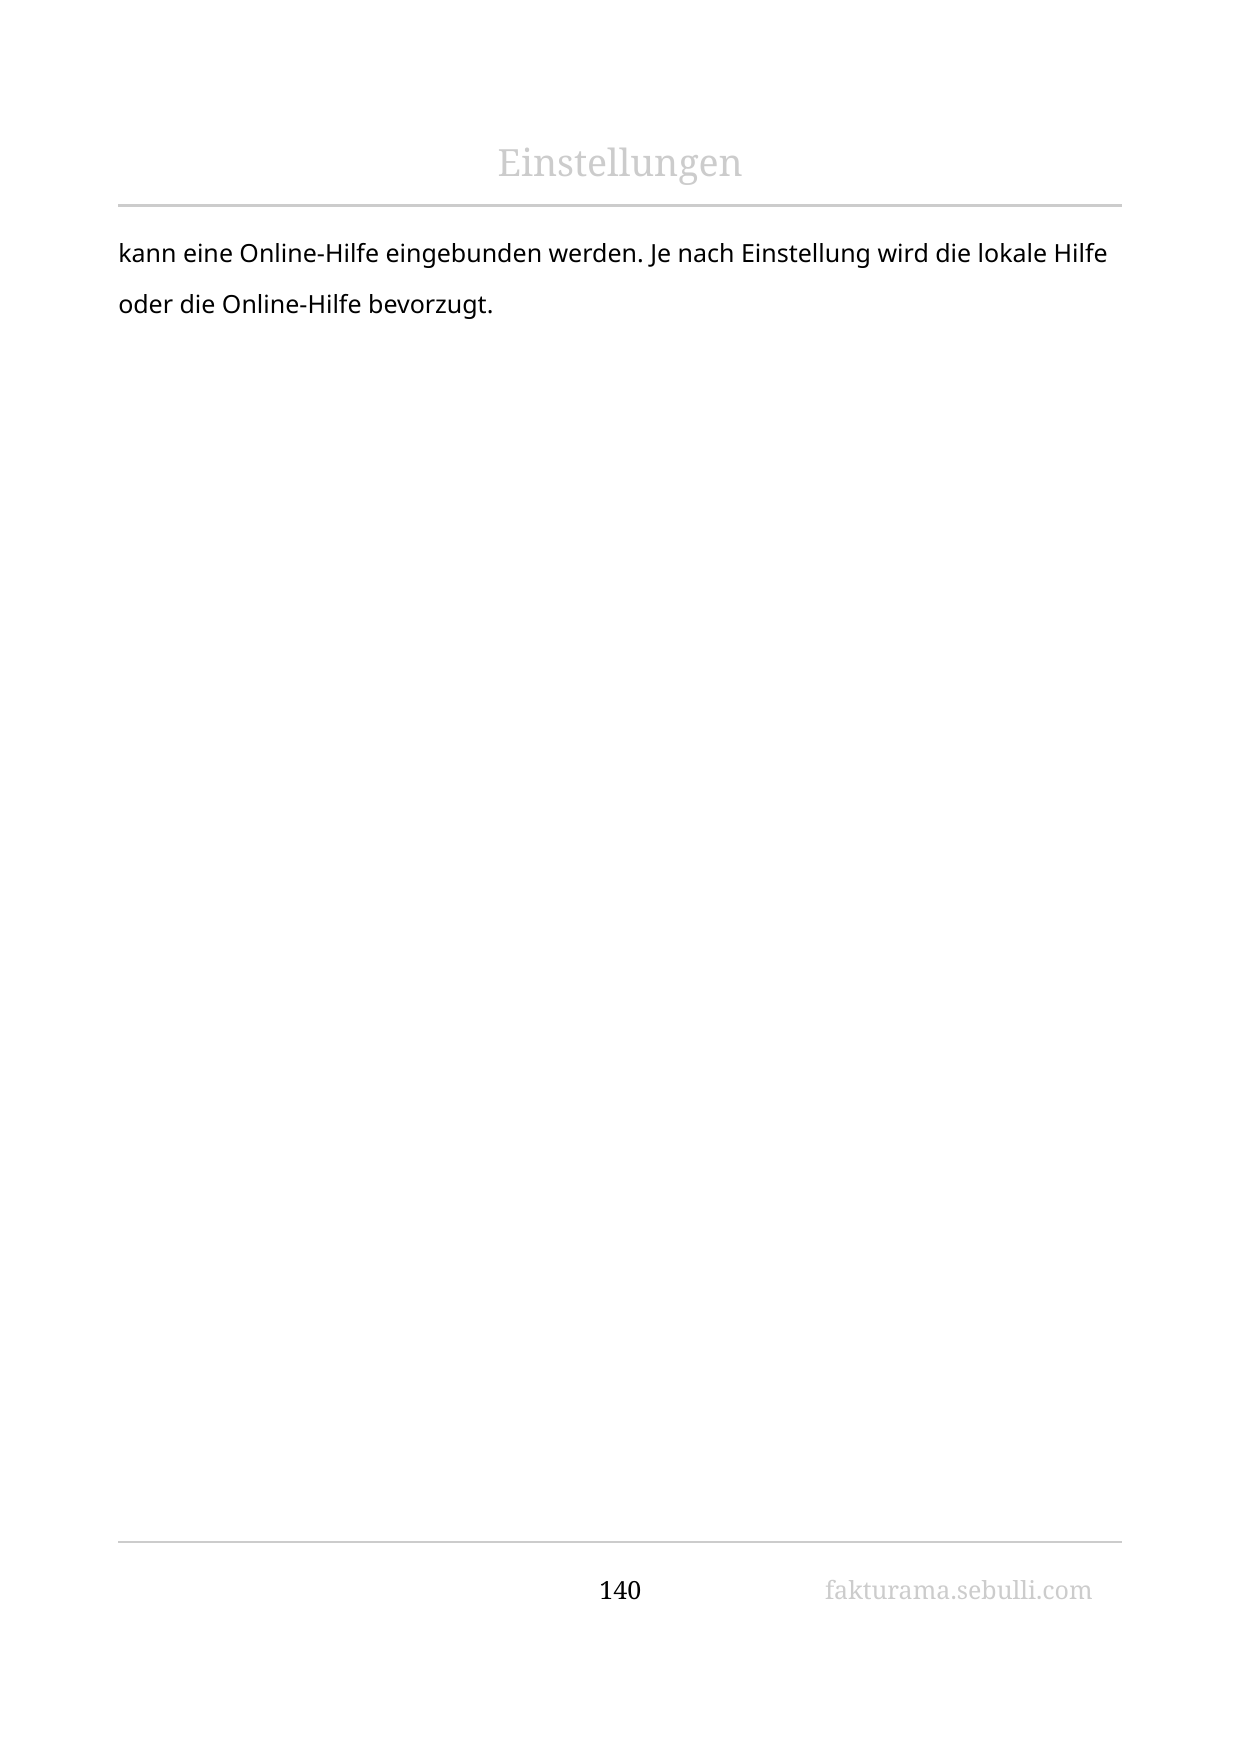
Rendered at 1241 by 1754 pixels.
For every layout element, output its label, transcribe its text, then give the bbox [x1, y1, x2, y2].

text kann eine Online-Hilfe eingebunden werden. Je nach Einstellung wird die lokale Hilfe oder die Online-Hilfe bevorzugt. [118, 236, 1122, 321]
